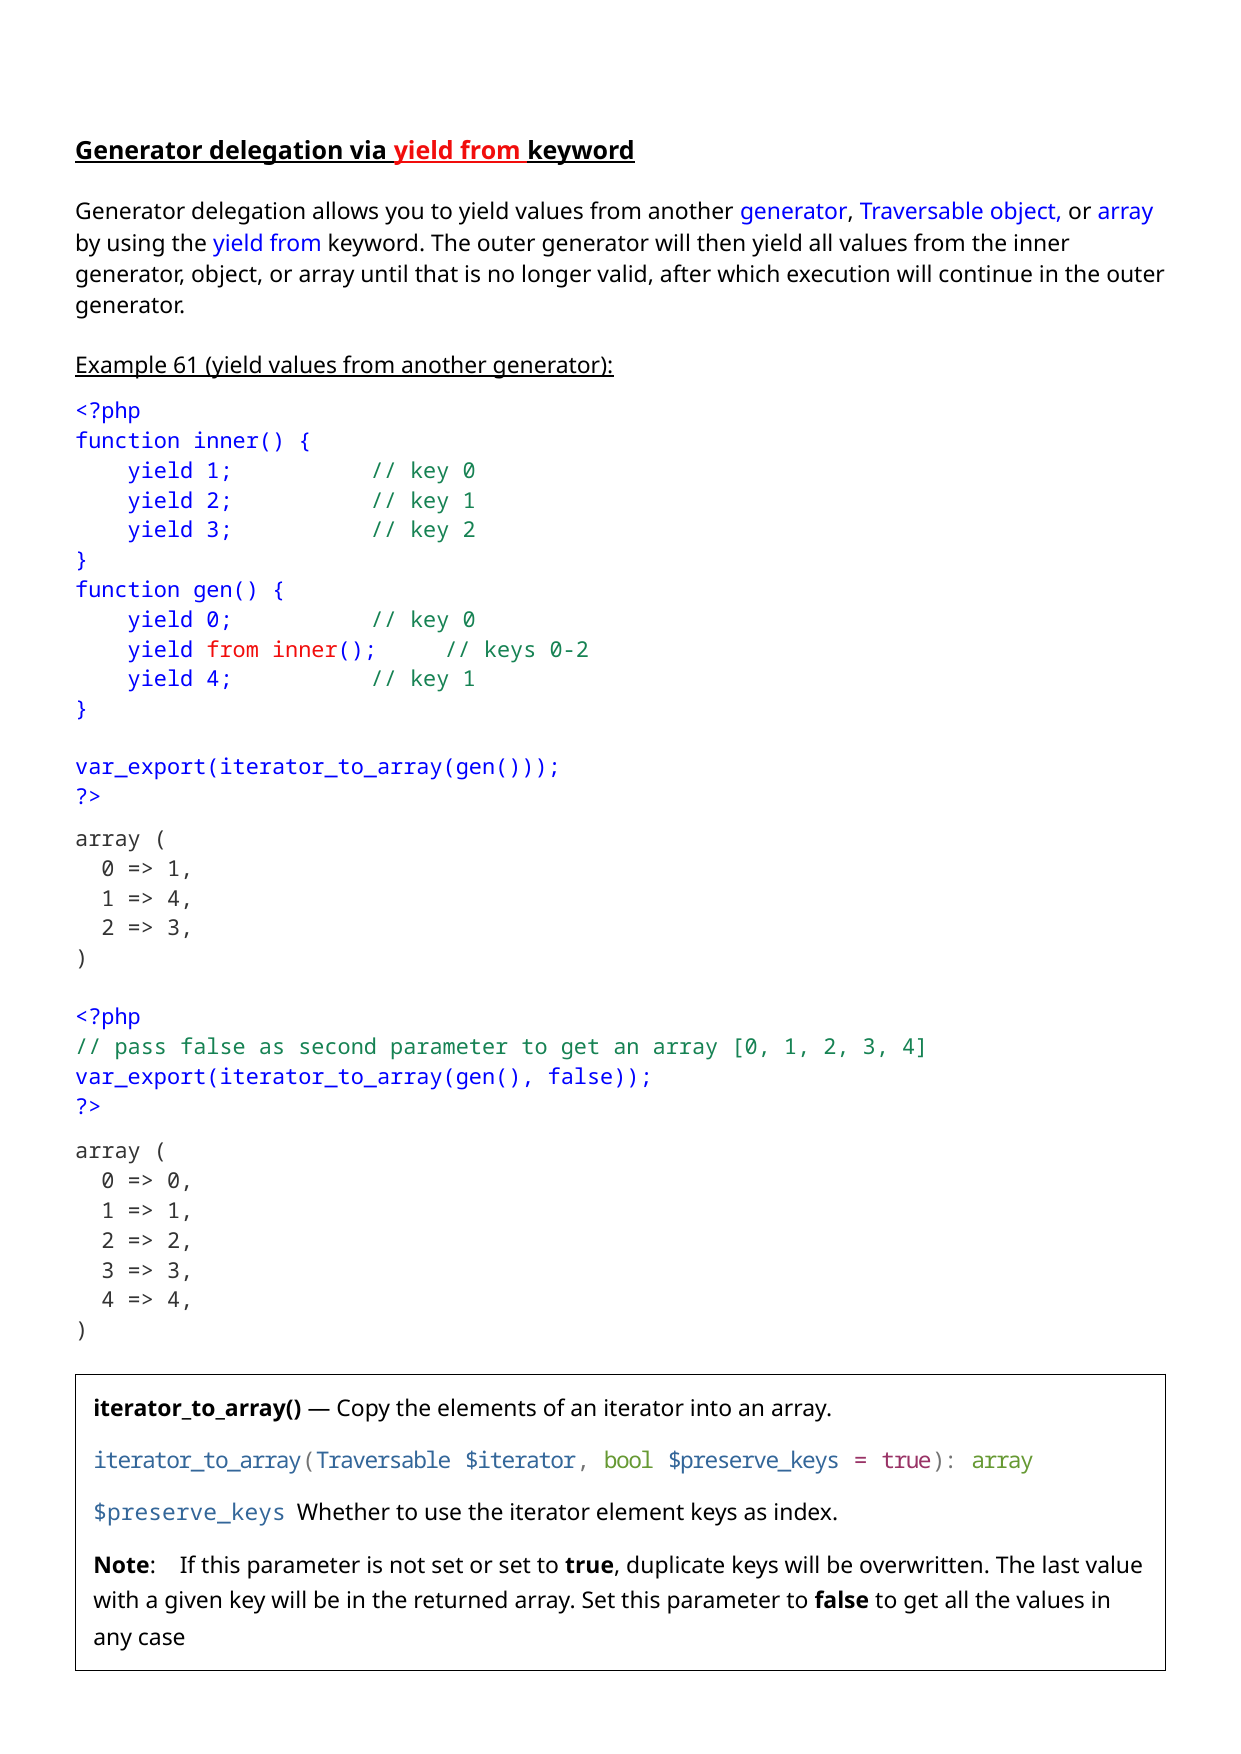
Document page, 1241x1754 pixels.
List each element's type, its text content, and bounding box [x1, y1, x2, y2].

text 0 => 0, [75, 1165, 1166, 1195]
text Example 61 (yield values from another generator): [75, 349, 1166, 380]
text ?> [75, 781, 1166, 811]
text yield 3; // key 2 [75, 514, 1166, 544]
text yield from inner(); // keys 0-2 [75, 634, 1166, 663]
subtitle Generator delegation via yield from keyword [75, 132, 1166, 167]
text array ( [75, 1136, 1166, 1165]
text var_export(iterator_to_array(gen(), false)); [75, 1061, 1166, 1091]
text // pass false as second parameter to get an array [0, 1, 2, 3, 4] [75, 1031, 1166, 1061]
text yield 4; // key 1 [75, 663, 1166, 693]
text 4 => 4, [75, 1284, 1166, 1314]
text 3 => 3, [75, 1255, 1166, 1284]
text yield 0; // key 0 [75, 604, 1166, 634]
text yield 1; // key 0 [75, 455, 1166, 485]
text 1 => 4, [75, 882, 1166, 912]
text } [75, 693, 1166, 723]
subtitle $preserve_keys Whether to use the iterator element keys as index. [76, 1478, 1165, 1527]
text ) [75, 942, 1166, 972]
text 0 => 1, [75, 853, 1166, 882]
text ?> [75, 1091, 1166, 1121]
text yield 2; // key 1 [75, 485, 1166, 514]
text 1 => 1, [75, 1195, 1166, 1225]
text iterator_to_array(Traversable $iterator, bool $preserve_keys = true): array [76, 1426, 1165, 1475]
text var_export(iterator_to_array(gen())); [75, 751, 1166, 781]
text <?php [75, 395, 1166, 425]
text function inner() { [75, 425, 1166, 455]
text 2 => 2, [75, 1225, 1166, 1255]
text iterator_to_array() — Copy the elements of an iterator into an array. [76, 1375, 1165, 1423]
text <?php [75, 1001, 1166, 1031]
text Generator delegation allows you to yield values from another generator, Traversable object, or array by using the yield from keyword. The outer generator will then yield all values from the inner generator, object, or array until that is no longer valid, after which execution will continue in the outer generator. [75, 195, 1166, 320]
text Note: If this parameter is not set or set to true, duplicate keys will be overwritten. The last value with a given key will be in the returned array. Set this parameter to false to get all the values in any case [76, 1530, 1165, 1670]
text } [75, 544, 1166, 574]
text array ( [75, 823, 1166, 853]
text ) [75, 1314, 1166, 1344]
text function gen() { [75, 574, 1166, 604]
text 2 => 3, [75, 912, 1166, 942]
